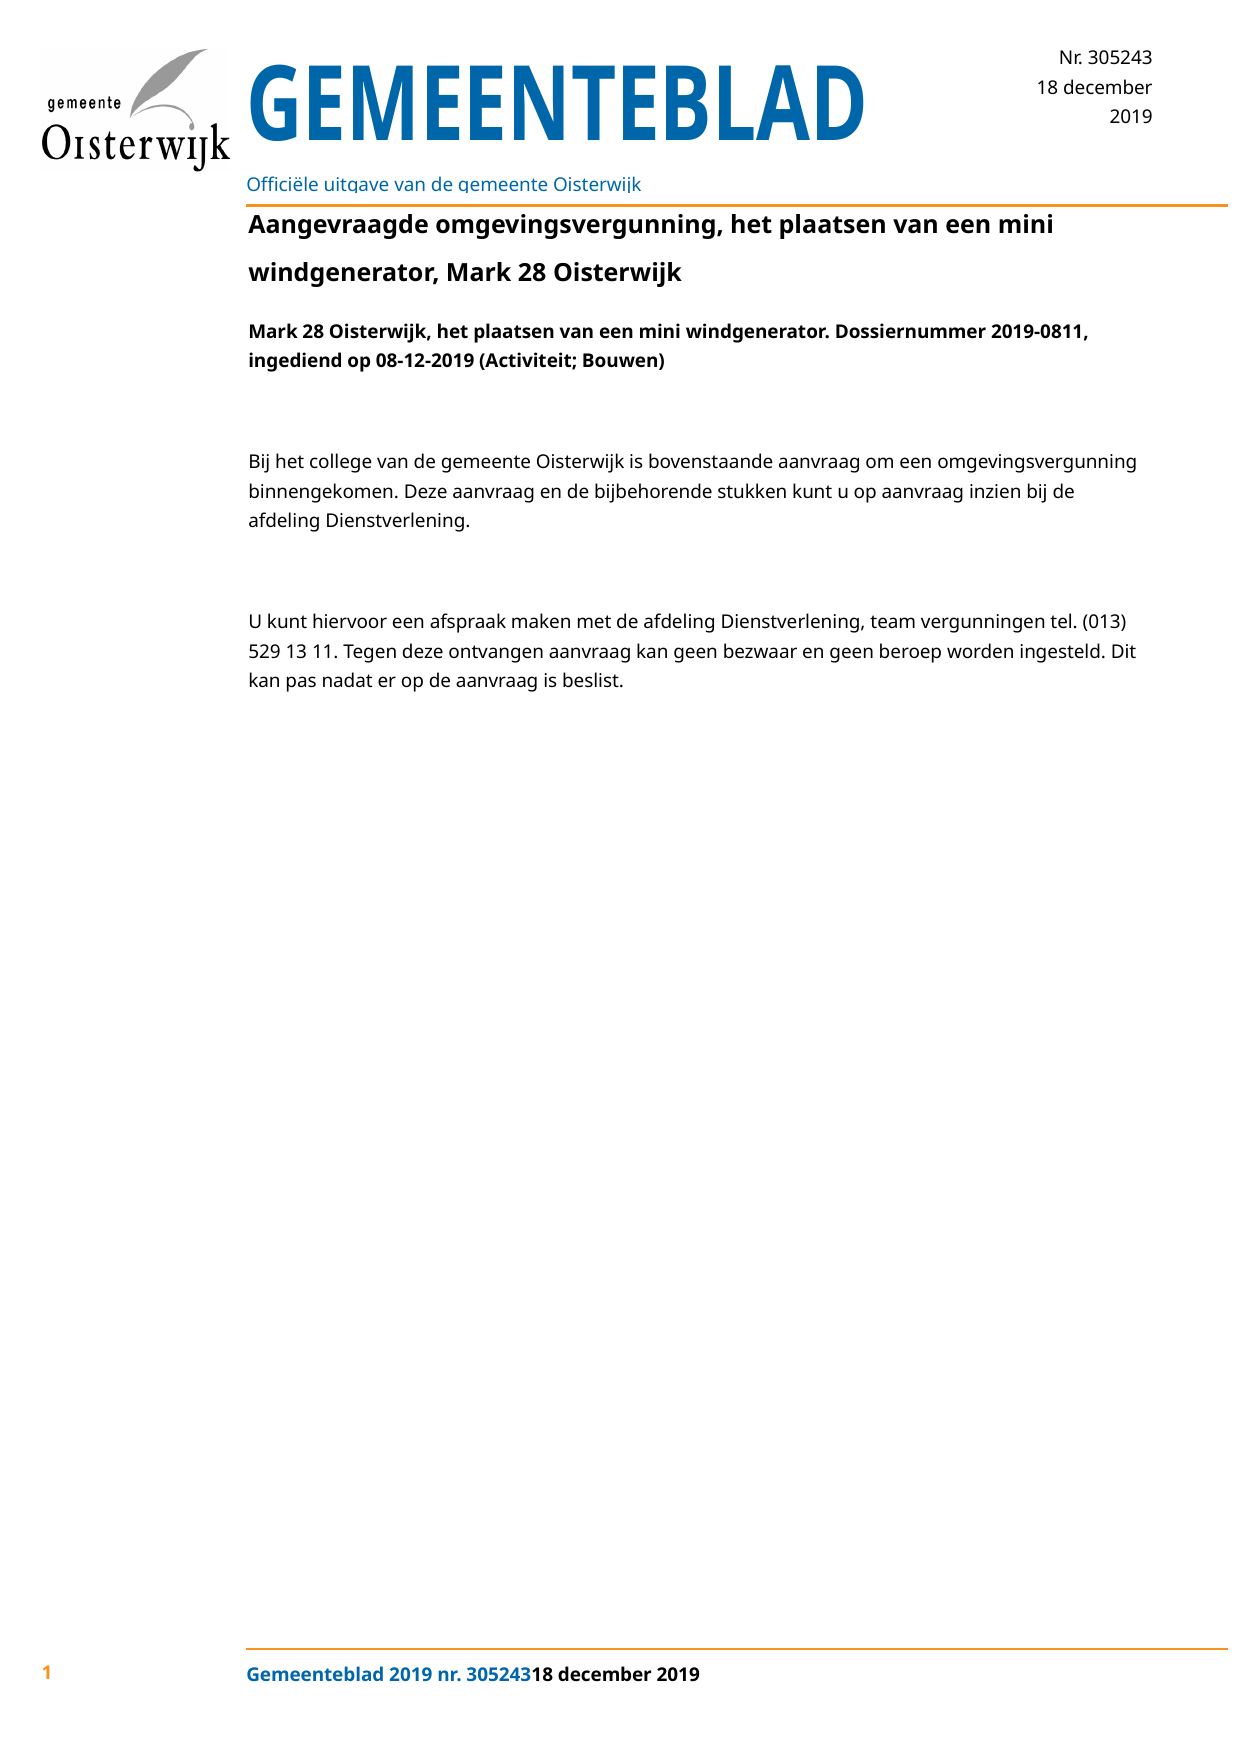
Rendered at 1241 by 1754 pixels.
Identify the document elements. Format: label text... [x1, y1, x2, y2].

picture [41, 47, 231, 172]
text Mark 28 Oisterwijk, het plaatsen van een mini windgenerator. Dossiernummer 2019-0811, ingediend op 08-12-2019 (Activiteit; Bouwen) [248, 318, 1152, 373]
text Bij het college van de gemeente Oisterwijk is bovenstaande aanvraag om een omgevingsvergunning binnengekomen. Deze aanvraag en de bijbehorende stukken kunt u op aanvraag inzien bij de afdeling Dienstverlening. [248, 448, 1152, 533]
text Aangevraagde omgevingsvergunning, het plaatsen van een mini windgenerator, Mark 28 Oisterwijk [248, 207, 1152, 288]
text U kunt hiervoor een afspraak maken met de afdeling Dienstverlening, team vergunningen tel. (013) 529 13 11. Tegen deze ontvangen aanvraag kan geen bezwaar en geen beroep worden ingesteld. Dit kan pas nadat er op de aanvraag is beslist. [248, 608, 1152, 693]
